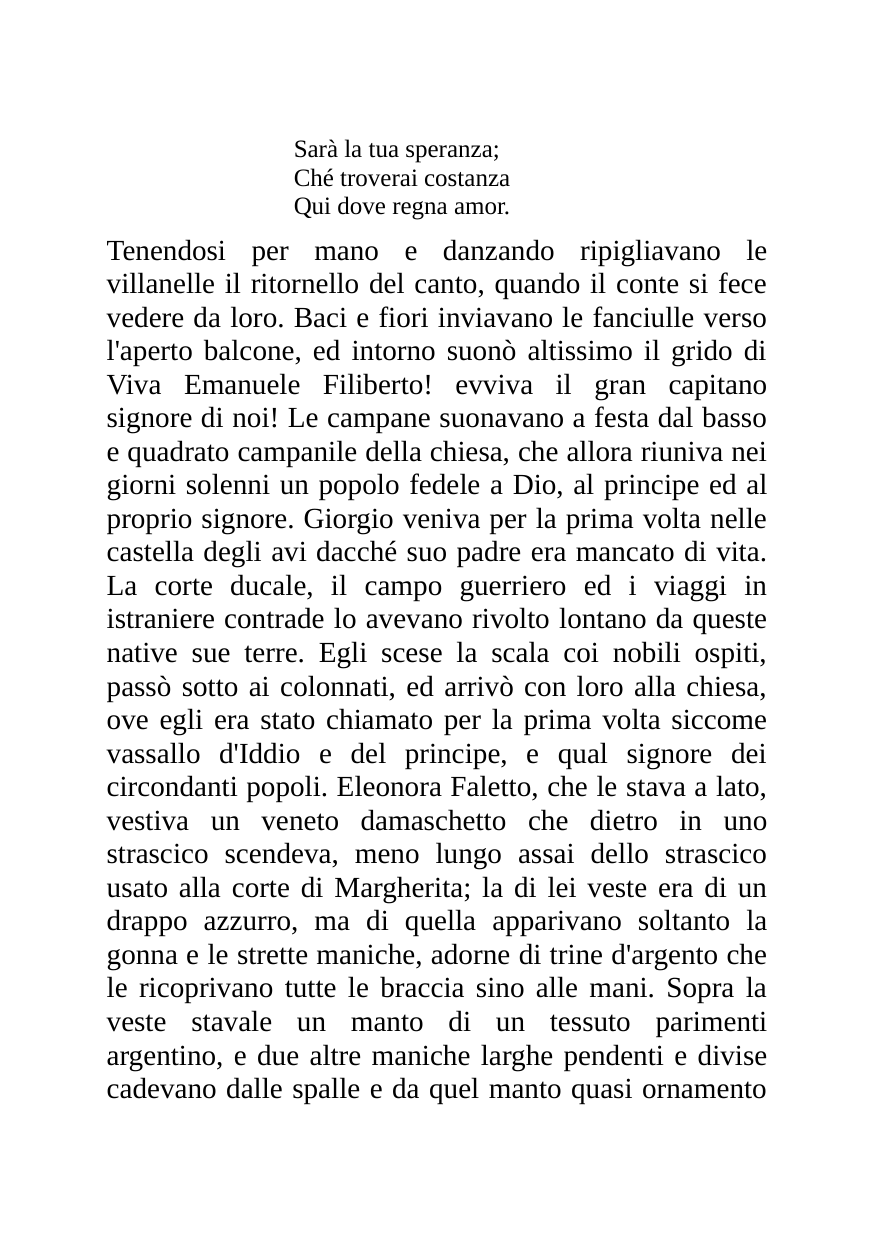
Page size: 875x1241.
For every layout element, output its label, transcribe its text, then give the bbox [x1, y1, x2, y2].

text Tenendosi per mano e danzando ripigliavano le villanelle il ritornello del canto, quando il conte si fece vedere da loro. Baci e fiori inviavano le fanciulle verso l'aperto balcone, ed intorno suonò altissimo il grido di Viva Emanuele Filiberto! evviva il gran capitano signore di noi! Le campane suonavano a festa dal basso e quadrato campanile della chiesa, che allora riuniva nei giorni solenni un popolo fedele a Dio, al principe ed al proprio signore. Giorgio veniva per la prima volta nelle castella degli avi dacché suo padre era mancato di vita. La corte ducale, il campo guerriero ed i viaggi in istraniere contrade lo avevano rivolto lontano da queste native sue terre. Egli scese la scala coi nobili ospiti, passò sotto ai colonnati, ed arrivò con loro alla chiesa, ove egli era stato chiamato per la prima volta siccome vassallo d'Iddio e del principe, e qual signore dei circondanti popoli. Eleonora Faletto, che le stava a lato, vestiva un veneto damaschetto che dietro in uno strascico scendeva, meno lungo assai dello strascico usato alla corte di Margherita; la di lei veste era di un drappo azzurro, ma di quella apparivano soltanto la gonna e le strette maniche, adorne di trine d'argento che le ricoprivano tutte le braccia sino alle mani. Sopra la veste stavale un manto di un tessuto parimenti argentino, e due altre maniche larghe pendenti e divise cadevano dalle spalle e da quel manto quasi ornamento [106, 233, 768, 1105]
text Sarà la tua speranza; Ché troverai costanza Qui dove regna amor. [256, 134, 768, 220]
